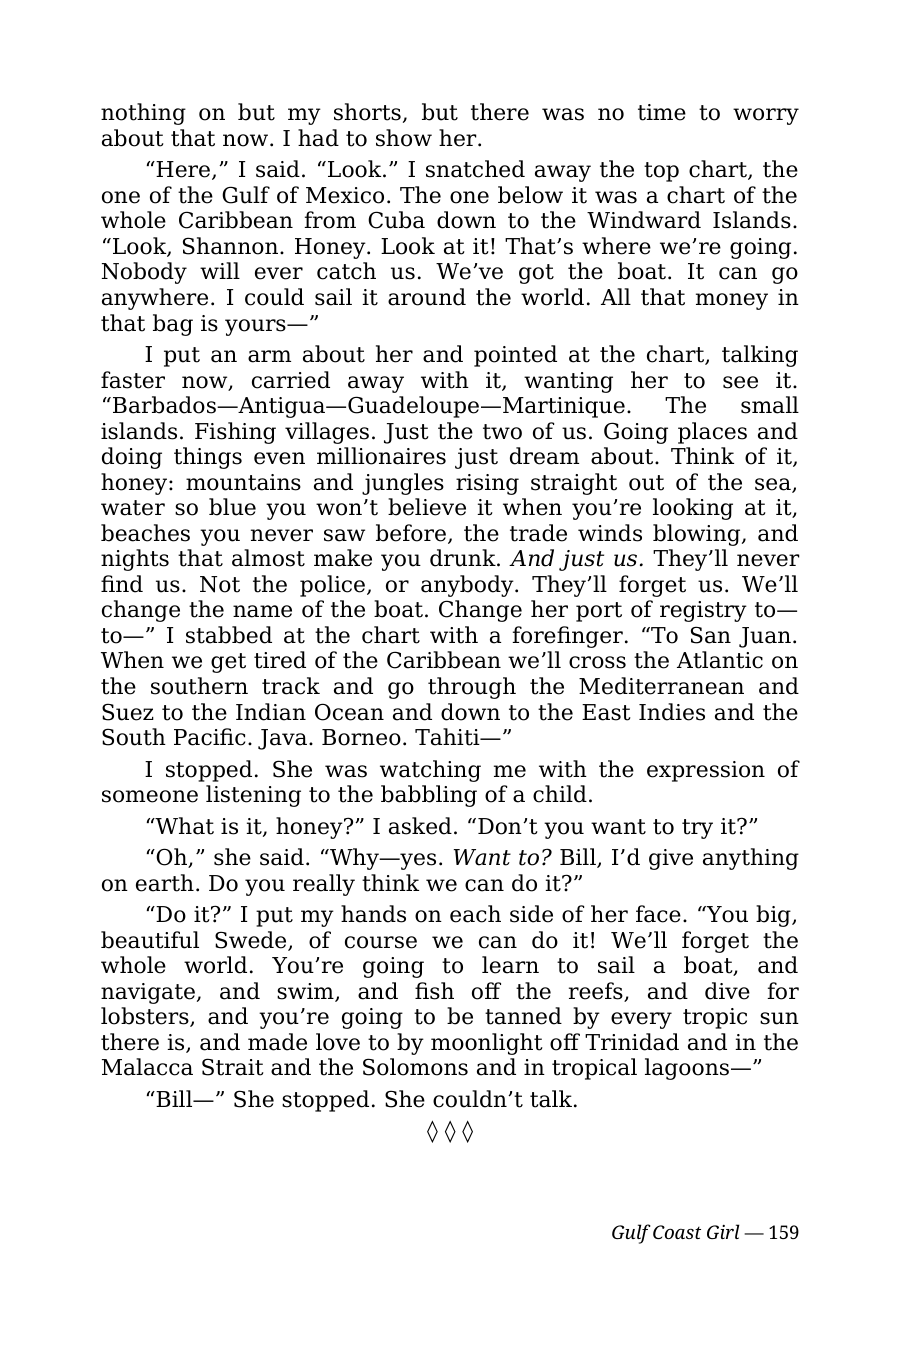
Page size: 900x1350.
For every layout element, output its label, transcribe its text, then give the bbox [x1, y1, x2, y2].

text “What is it, honey?” I asked. “Don’t you want to try it?” [101, 814, 799, 839]
text nothing on but my shorts, but there was no time to worry about that now. I had to show her. [101, 101, 799, 152]
text “Here,” I said. “Look.” I snatched away the top chart, the one of the Gulf of Mexico. The one below it was a chart of the whole Caribbean from Cuba down to the Windward Islands. “Look, Shannon. Honey. Look at it! That’s where we’re going. Nobody will ever catch us. We’ve got the boat. It can go anywhere. I could sail it around the world. All that money in that bag is yours—” [101, 158, 799, 336]
text “Do it?” I put my hands on each side of her face. “You big, beautiful Swede, of course we can do it! We’ll forget the whole world. You’re going to learn to sail a boat, and navigate, and swim, and fish off the reefs, and dive for lobsters, and you’re going to be tanned by every tropic sun there is, and made love to by moonlight off Trinidad and in the Malacca Strait and the Solomons and in tropical lagoons—” [101, 902, 799, 1081]
text I put an arm about her and pointed at the chart, talking faster now, carried away with it, wanting her to see it. “Barbados—Antigua—Guadeloupe—Martinique. The small islands. Fishing villages. Just the two of us. Going places and doing things even millionaires just dream about. Think of it, honey: mountains and jungles rising straight out of the sea, water so blue you won’t believe it when you’re looking at it, beaches you never saw before, the trade winds blowing, and nights that almost make you drunk. And just us. They’ll never find us. Not the police, or anybody. They’ll forget us. We’ll change the name of the boat. Change her port of registry to—to—” I stabbed at the chart with a forefinger. “To San Juan. When we get tired of the Caribbean we’ll cross the Atlantic on the southern track and go through the Mediterranean and Suez to the Indian Ocean and down to the East Indies and the South Pacific. Java. Borneo. Tahiti—” [101, 342, 799, 751]
text ◊ ◊ ◊ [101, 1119, 799, 1144]
text I stopped. She was watching me with the expression of someone listening to the babbling of a child. [101, 757, 799, 808]
text “Bill—” She stopped. She couldn’t talk. [101, 1087, 799, 1113]
text “Oh,” she said. “Why—yes. Want to? Bill, I’d give anything on earth. Do you really think we can do it?” [101, 845, 799, 896]
